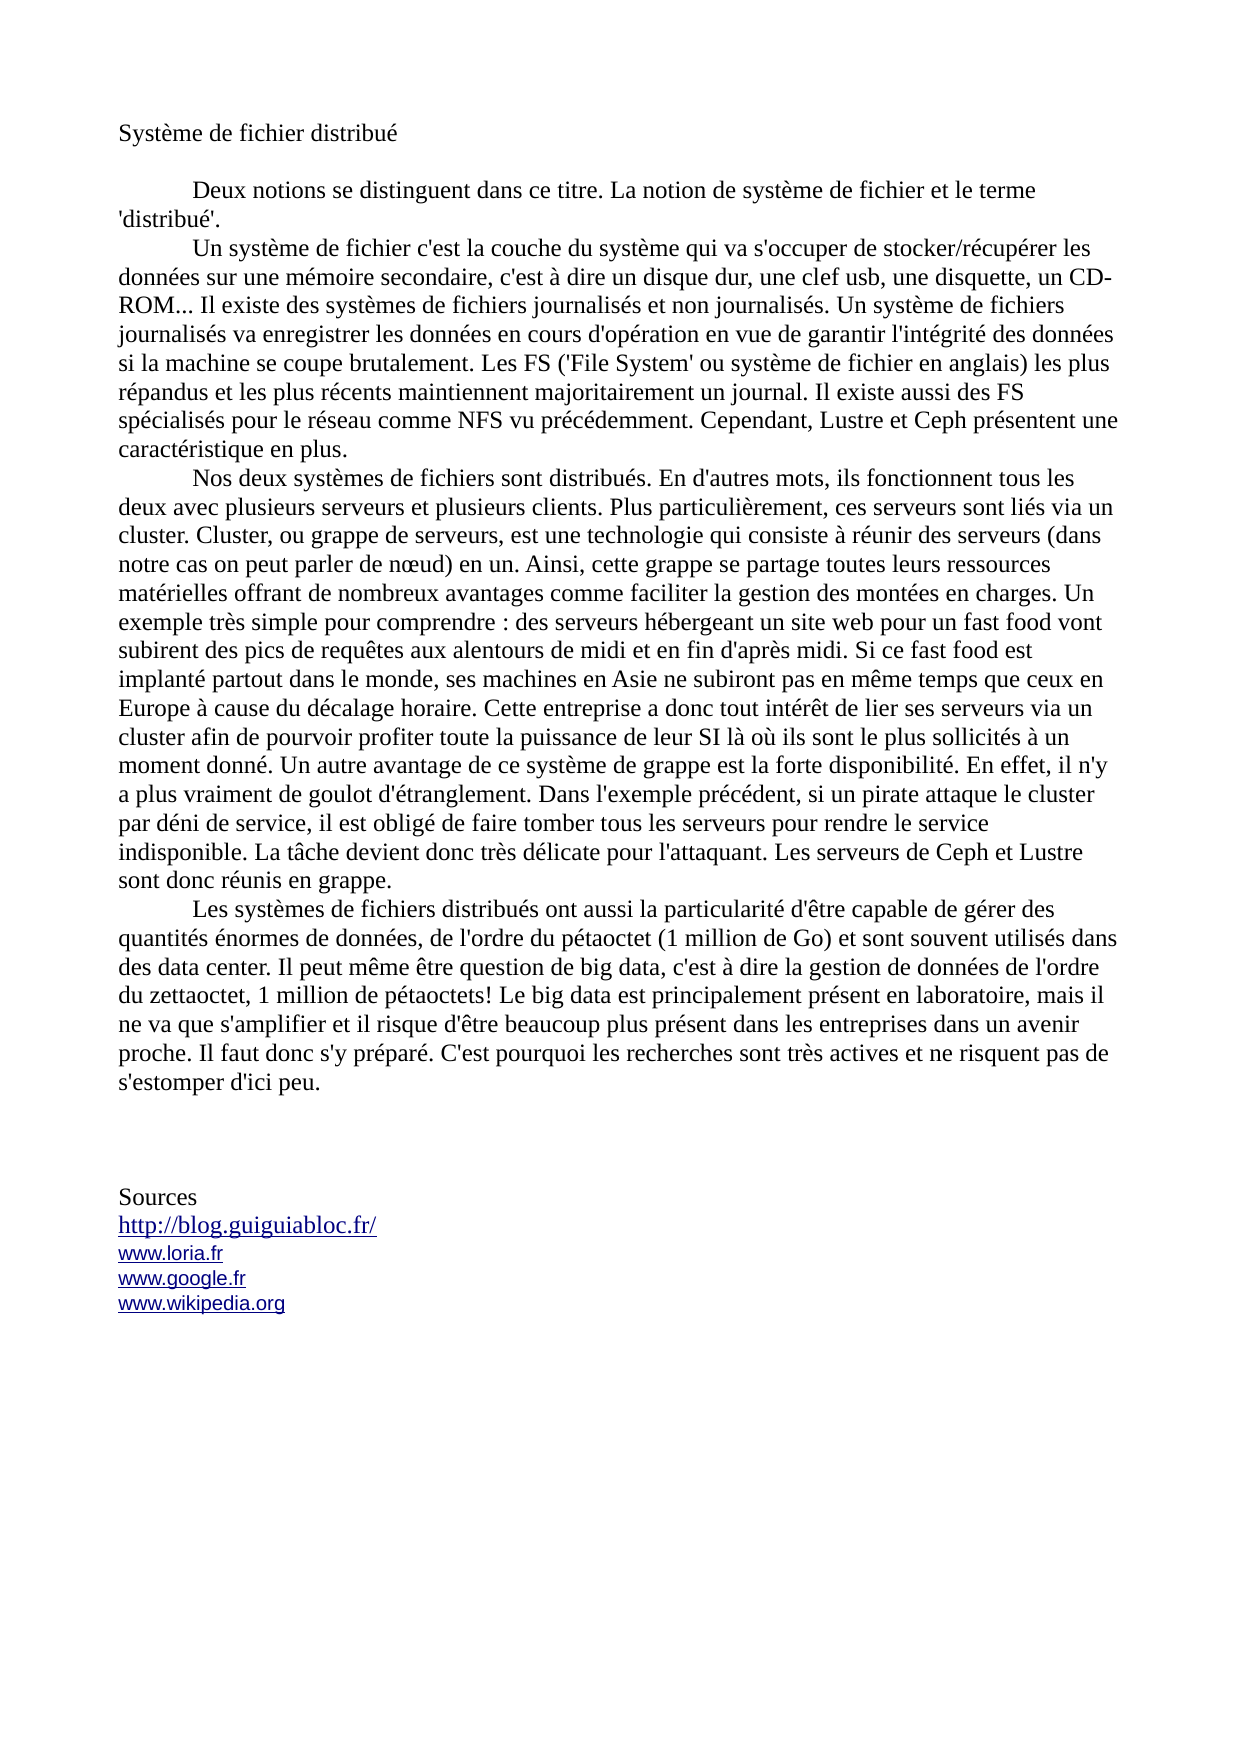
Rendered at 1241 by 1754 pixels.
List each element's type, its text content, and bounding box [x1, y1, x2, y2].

text Un système de fichier c'est la couche du système qui va s'occuper de stocker/récupérer les données sur une mémoire secondaire, c'est à dire un disque dur, une clef usb, une disquette, un CD-ROM... Il existe des systèmes de fichiers journalisés et non journalisés. Un système de fichiers journalisés va enregistrer les données en cours d'opération en vue de garantir l'intégrité des données si la machine se coupe brutalement. Les FS ('File System' ou système de fichier en anglais) les plus répandus et les plus récents maintiennent majoritairement un journal. Il existe aussi des FS spécialisés pour le réseau comme NFS vu précédemment. Cependant, Lustre et Ceph présentent une caractéristique en plus. [118, 233, 1122, 463]
text http://blog.guiguiabloc.fr/ [118, 1211, 1122, 1239]
text www.google.fr [118, 1264, 1122, 1289]
text Les systèmes de fichiers distribués ont aussi la particularité d'être capable de gérer des quantités énormes de données, de l'ordre du pétaoctet (1 million de Go) et sont souvent utilisés dans des data center. Il peut même être question de big data, c'est à dire la gestion de données de l'ordre du zettaoctet, 1 million de pétaoctets! Le big data est principalement présent en laboratoire, mais il ne va que s'amplifier et il risque d'être beaucoup plus présent dans les entreprises dans un avenir proche. Il faut donc s'y préparé. C'est pourquoi les recherches sont très actives et ne risquent pas de s'estomper d'ici peu. [118, 894, 1122, 1096]
text www.loria.fr [118, 1239, 1122, 1264]
text Sources [118, 1182, 1122, 1211]
text Deux notions se distinguent dans ce titre. La notion de système de fichier et le terme 'distribué'. [118, 176, 1122, 233]
text Nos deux systèmes de fichiers sont distribués. En d'autres mots, ils fonctionnent tous les deux avec plusieurs serveurs et plusieurs clients. Plus particulièrement, ces serveurs sont liés via un cluster. Cluster, ou grappe de serveurs, est une technologie qui consiste à réunir des serveurs (dans notre cas on peut parler de nœud) en un. Ainsi, cette grappe se partage toutes leurs ressources matérielles offrant de nombreux avantages comme faciliter la gestion des montées en charges. Un exemple très simple pour comprendre : des serveurs hébergeant un site web pour un fast food vont subirent des pics de requêtes aux alentours de midi et en fin d'après midi. Si ce fast food est implanté partout dans le monde, ses machines en Asie ne subiront pas en même temps que ceux en Europe à cause du décalage horaire. Cette entreprise a donc tout intérêt de lier ses serveurs via un cluster afin de pourvoir profiter toute la puissance de leur SI là où ils sont le plus sollicités à un moment donné. Un autre avantage de ce système de grappe est la forte disponibilité. En effet, il n'y a plus vraiment de goulot d'étranglement. Dans l'exemple précédent, si un pirate attaque le cluster par déni de service, il est obligé de faire tomber tous les serveurs pour rendre le service indisponible. La tâche devient donc très délicate pour l'attaquant. Les serveurs de Ceph et Lustre sont donc réunis en grappe. [118, 463, 1122, 894]
text Système de fichier distribué [118, 118, 1122, 147]
text www.wikipedia.org [118, 1289, 1122, 1314]
